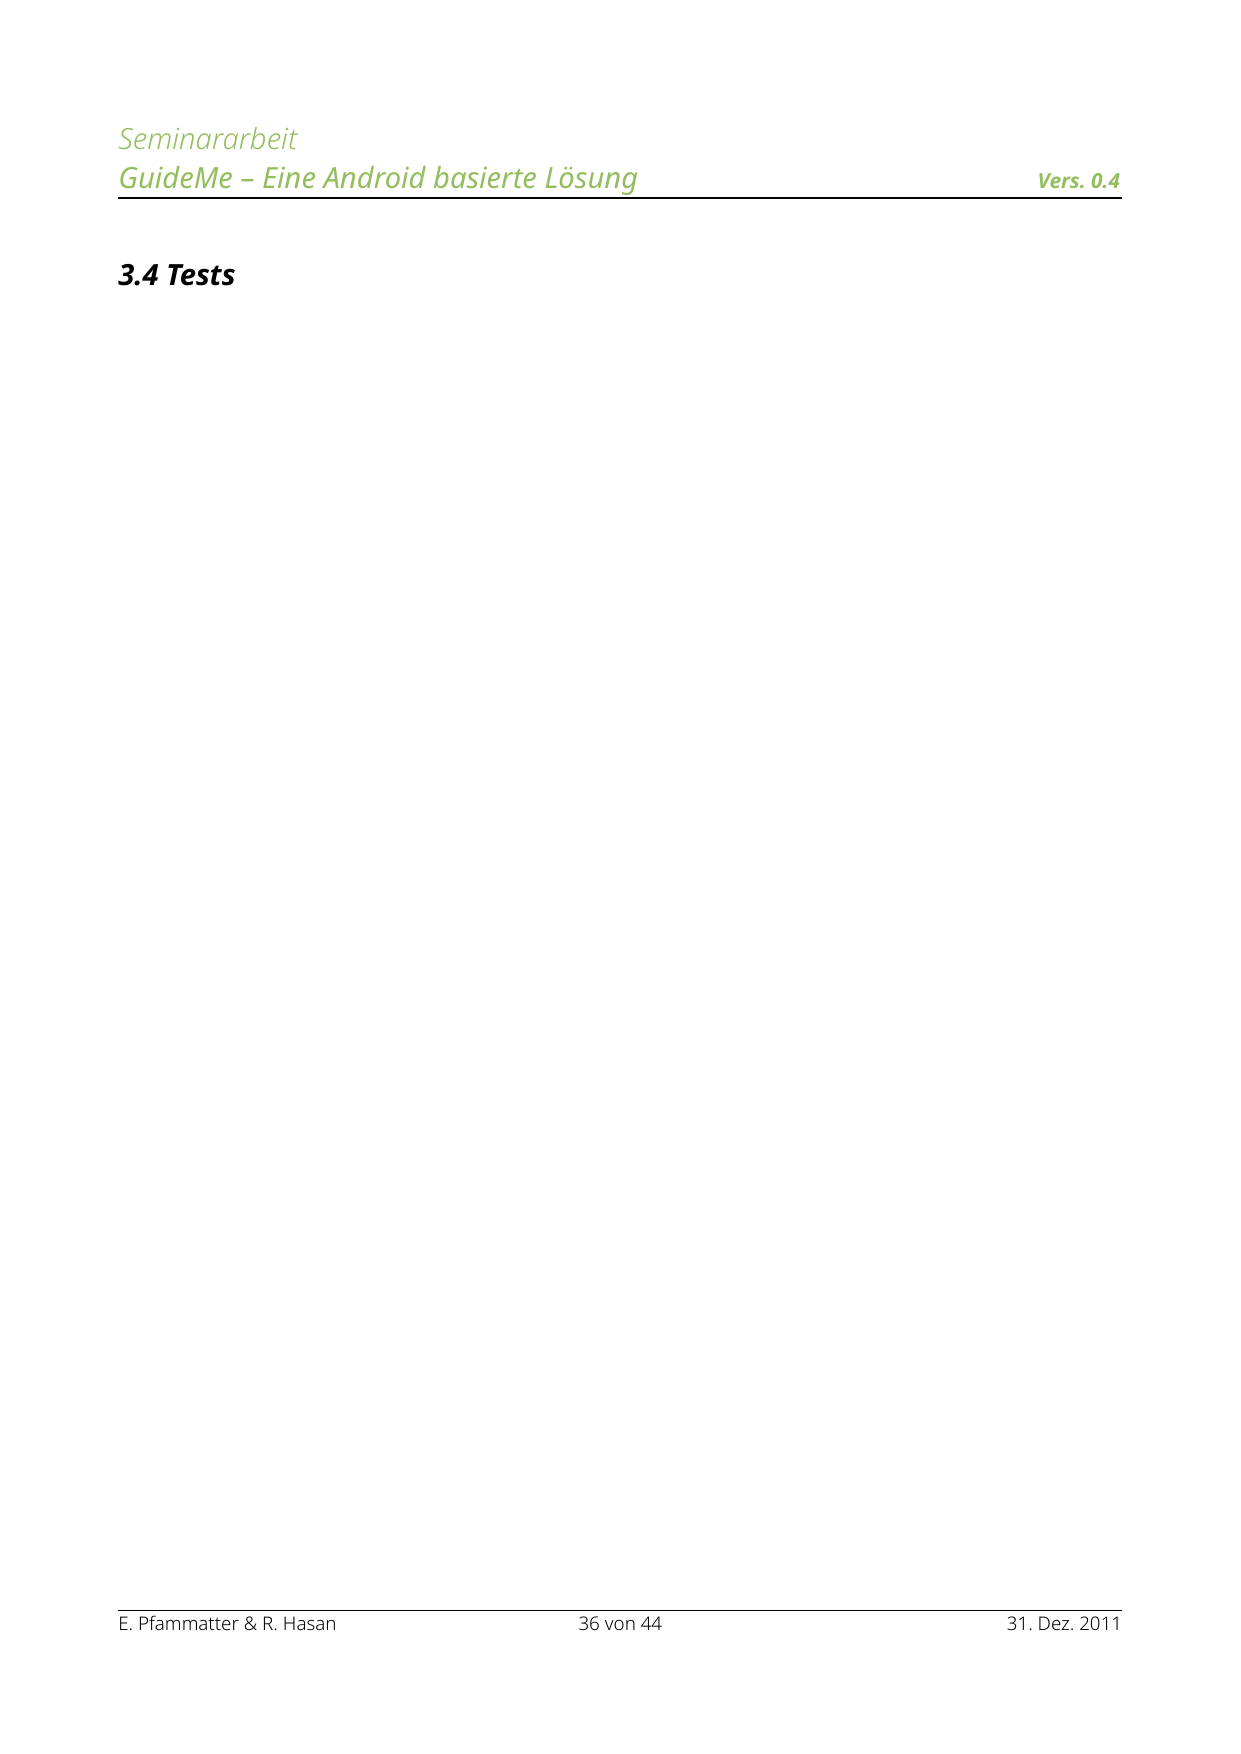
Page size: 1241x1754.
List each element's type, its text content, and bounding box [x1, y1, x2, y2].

subtitle 3.4 Tests [118, 254, 1122, 294]
